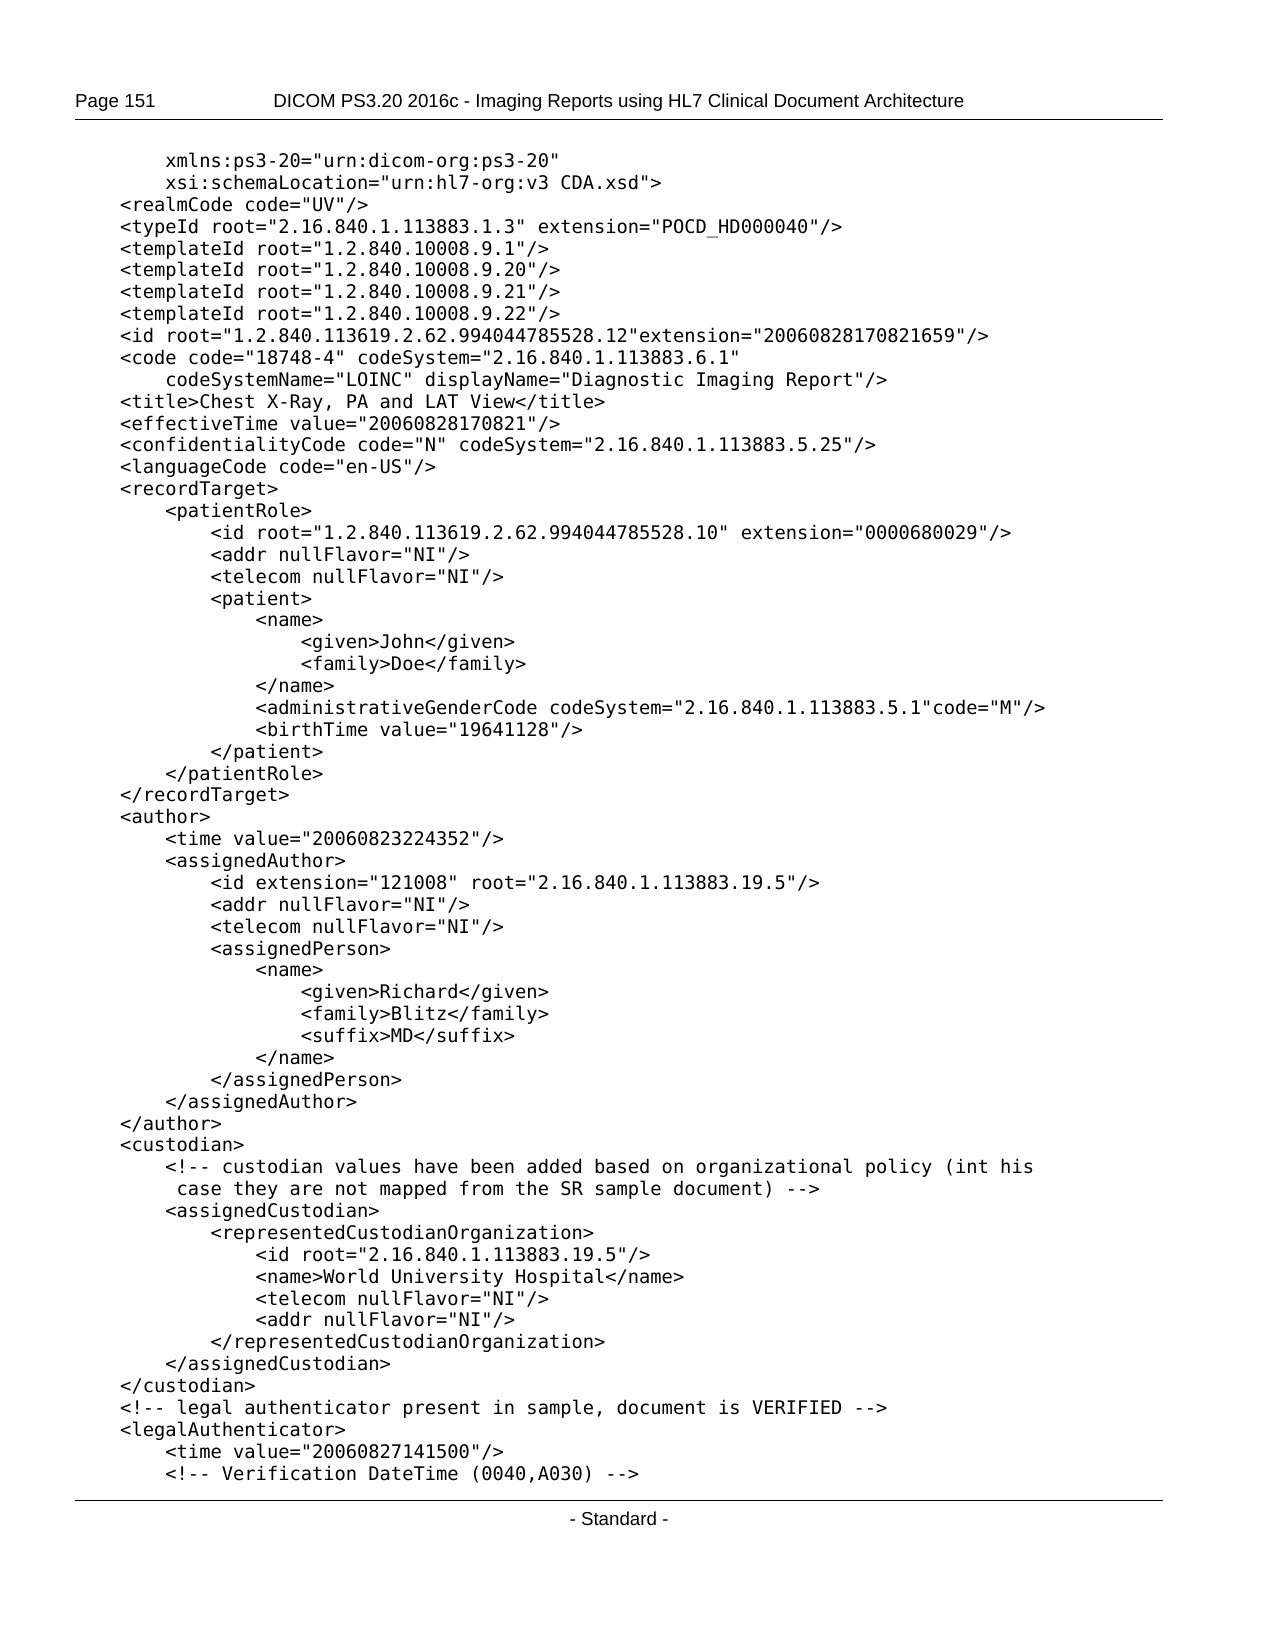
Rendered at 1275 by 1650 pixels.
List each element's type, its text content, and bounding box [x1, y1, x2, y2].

text xmlns:ps3-20="urn:dicom-org:ps3-20" xsi:schemaLocation="urn:hl7-org:v3 CDA.xsd"> <realmCode code="UV"/> <typeId root="2.16.840.1.113883.1.3" extension="POCD_HD000040"/> <templateId root="1.2.840.10008.9.1"/> <templateId root="1.2.840.10008.9.20"/> <templateId root="1.2.840.10008.9.21"/> <templateId root="1.2.840.10008.9.22"/> <id root="1.2.840.113619.2.62.994044785528.12"extension="20060828170821659"/> <code code="18748-4" codeSystem="2.16.840.1.113883.6.1" codeSystemName="LOINC" displayName="Diagnostic Imaging Report"/> <title>Chest X-Ray, PA and LAT View</title> <effectiveTime value="20060828170821"/> <confidentialityCode code="N" codeSystem="2.16.840.1.113883.5.25"/> <languageCode code="en-US"/> <recordTarget> <patientRole> <id root="1.2.840.113619.2.62.994044785528.10" extension="0000680029"/> <addr nullFlavor="NI"/> <telecom nullFlavor="NI"/> <patient> <name> <given>John</given> <family>Doe</family> </name> <administrativeGenderCode codeSystem="2.16.840.1.113883.5.1"code="M"/> <birthTime value="19641128"/> </patient> </patientRole> </recordTarget> <author> <time value="20060823224352"/> <assignedAuthor> <id extension="121008" root="2.16.840.1.113883.19.5"/> <addr nullFlavor="NI"/> <telecom nullFlavor="NI"/> <assignedPerson> <name> <given>Richard</given> <family>Blitz</family> <suffix>MD</suffix> </name> </assignedPerson> </assignedAuthor> </author> <custodian> <!-- custodian values have been added based on organizational policy (int his case they are not mapped from the SR sample document) --> <assignedCustodian> <representedCustodianOrganization> <id root="2.16.840.1.113883.19.5"/> <name>World University Hospital</name> <telecom nullFlavor="NI"/> <addr nullFlavor="NI"/> </representedCustodianOrganization> </assignedCustodian> </custodian> <!-- legal authenticator present in sample, document is VERIFIED --> <legalAuthenticator> <time value="20060827141500"/> <!-- Verification DateTime (0040,A030) --> [75, 150, 1162, 1484]
